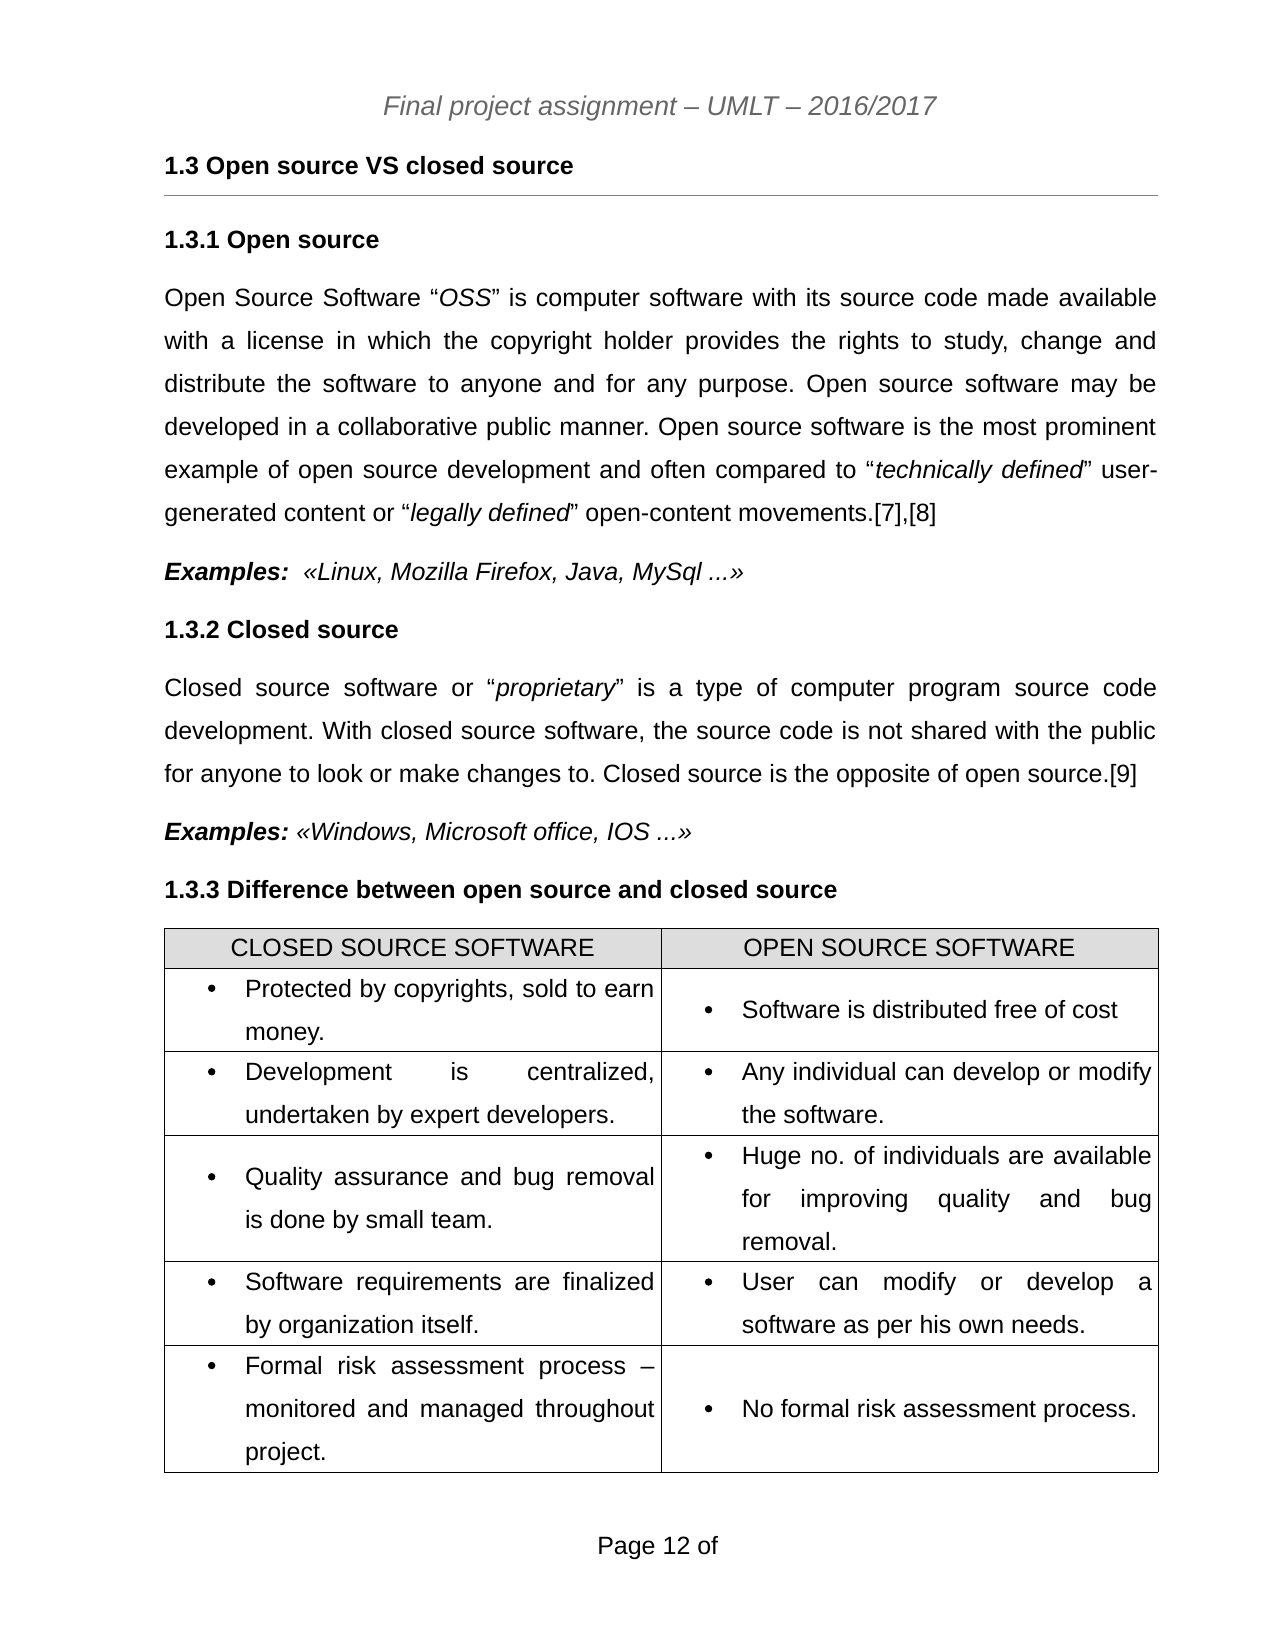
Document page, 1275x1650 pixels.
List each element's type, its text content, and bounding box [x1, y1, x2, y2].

table_header OPEN SOURCE SOFTWARE [662, 929, 1158, 968]
text Open Source Software “OSS” is computer software with its source code made available with a license in which the copyright holder provides the rights to study, change and distribute the software to anyone and for any purpose. Open source software may be developed in a collaborative public manner. Open source software is the most prominent example of open source development and often compared to “technically defined” user-generated content or “legally defined” open-content movements.[7],[8] [164, 283, 1158, 527]
table_header CLOSED SOURCE SOFTWARE [165, 929, 661, 968]
table_cell Software is distributed free of cost [662, 969, 1158, 1051]
subtitle 1.3 Open source VS closed source [164, 151, 1158, 180]
subtitle 1.3.2 Closed source [164, 615, 1158, 643]
table_cell Protected by copyrights, sold to earn money. [165, 969, 661, 1051]
table_cell Huge no. of individuals are available for improving quality and bug removal. [662, 1136, 1158, 1261]
table_cell Development is centralized, undertaken by expert developers. [165, 1052, 661, 1135]
text Examples: «Linux, Mozilla Firefox, Java, MySql ...» [164, 557, 1158, 585]
text Examples: «Windows, Microsoft office, IOS ...» [164, 817, 1158, 846]
text Closed source software or “proprietary” is a type of computer program source code development. With closed source software, the source code is not shared with the public for anyone to look or make changes to. Closed source is the opposite of open source.[9] [164, 673, 1158, 788]
table_cell User can modify or develop a software as per his own needs. [662, 1262, 1158, 1345]
table_cell No formal risk assessment process. [662, 1346, 1158, 1472]
table_cell Any individual can develop or modify the software. [662, 1052, 1158, 1135]
subtitle 1.3.3 Difference between open source and closed source [164, 875, 1158, 904]
subtitle 1.3.1 Open source [164, 225, 1158, 253]
table_cell Formal risk assessment process – monitored and managed throughout project. [165, 1346, 661, 1472]
table_cell Software requirements are finalized by organization itself. [165, 1262, 661, 1345]
table_cell Quality assurance and bug removal is done by small team. [165, 1136, 661, 1261]
